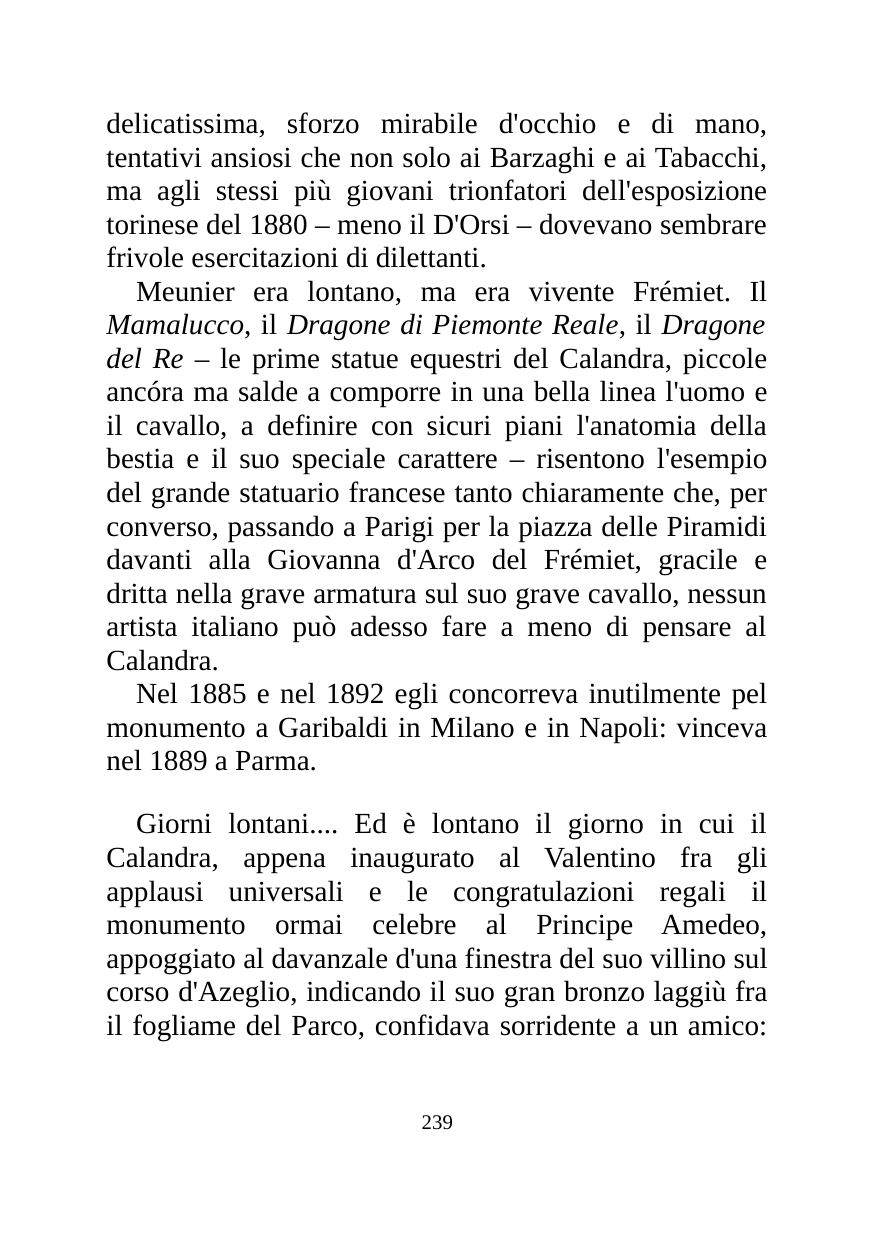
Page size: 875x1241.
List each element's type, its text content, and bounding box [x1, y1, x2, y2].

text Nel 1885 e nel 1892 egli concorreva inutilmente pel monumento a Garibaldi in Milano e in Napoli: vinceva nel 1889 a Parma. [106, 676, 768, 777]
text delicatissima, sforzo mirabile d'occhio e di mano, tentativi ansiosi che non solo ai Barzaghi e ai Tabacchi, ma agli stessi più giovani trionfatori dell'esposizione torinese del 1880 – meno il D'Orsi – dovevano sembrare frivole esercitazioni di dilettanti. [106, 106, 768, 274]
text Meunier era lontano, ma era vivente Frémiet. Il Mamalucco, il Dragone di Piemonte Reale, il Dragone del Re – le prime statue equestri del Calandra, piccole ancóra ma salde a comporre in una bella linea l'uomo e il cavallo, a definire con sicuri piani l'anatomia della bestia e il suo speciale carattere – risentono l'esempio del grande statuario francese tanto chiaramente che, per converso, passando a Parigi per la piazza delle Piramidi davanti alla Giovanna d'Arco del Frémiet, gracile e dritta nella grave armatura sul suo grave cavallo, nessun artista italiano può adesso fare a meno di pensare al Calandra. [106, 274, 768, 676]
text Giorni lontani.... Ed è lontano il giorno in cui il Calandra, appena inaugurato al Valentino fra gli applausi universali e le congratulazioni regali il monumento ormai celebre al Principe Amedeo, appoggiato al davanzale d'una finestra del suo villino sul corso d'Azeglio, indicando il suo gran bronzo laggiù fra il fogliame del Parco, confidava sorridente a un amico: [106, 807, 768, 1041]
